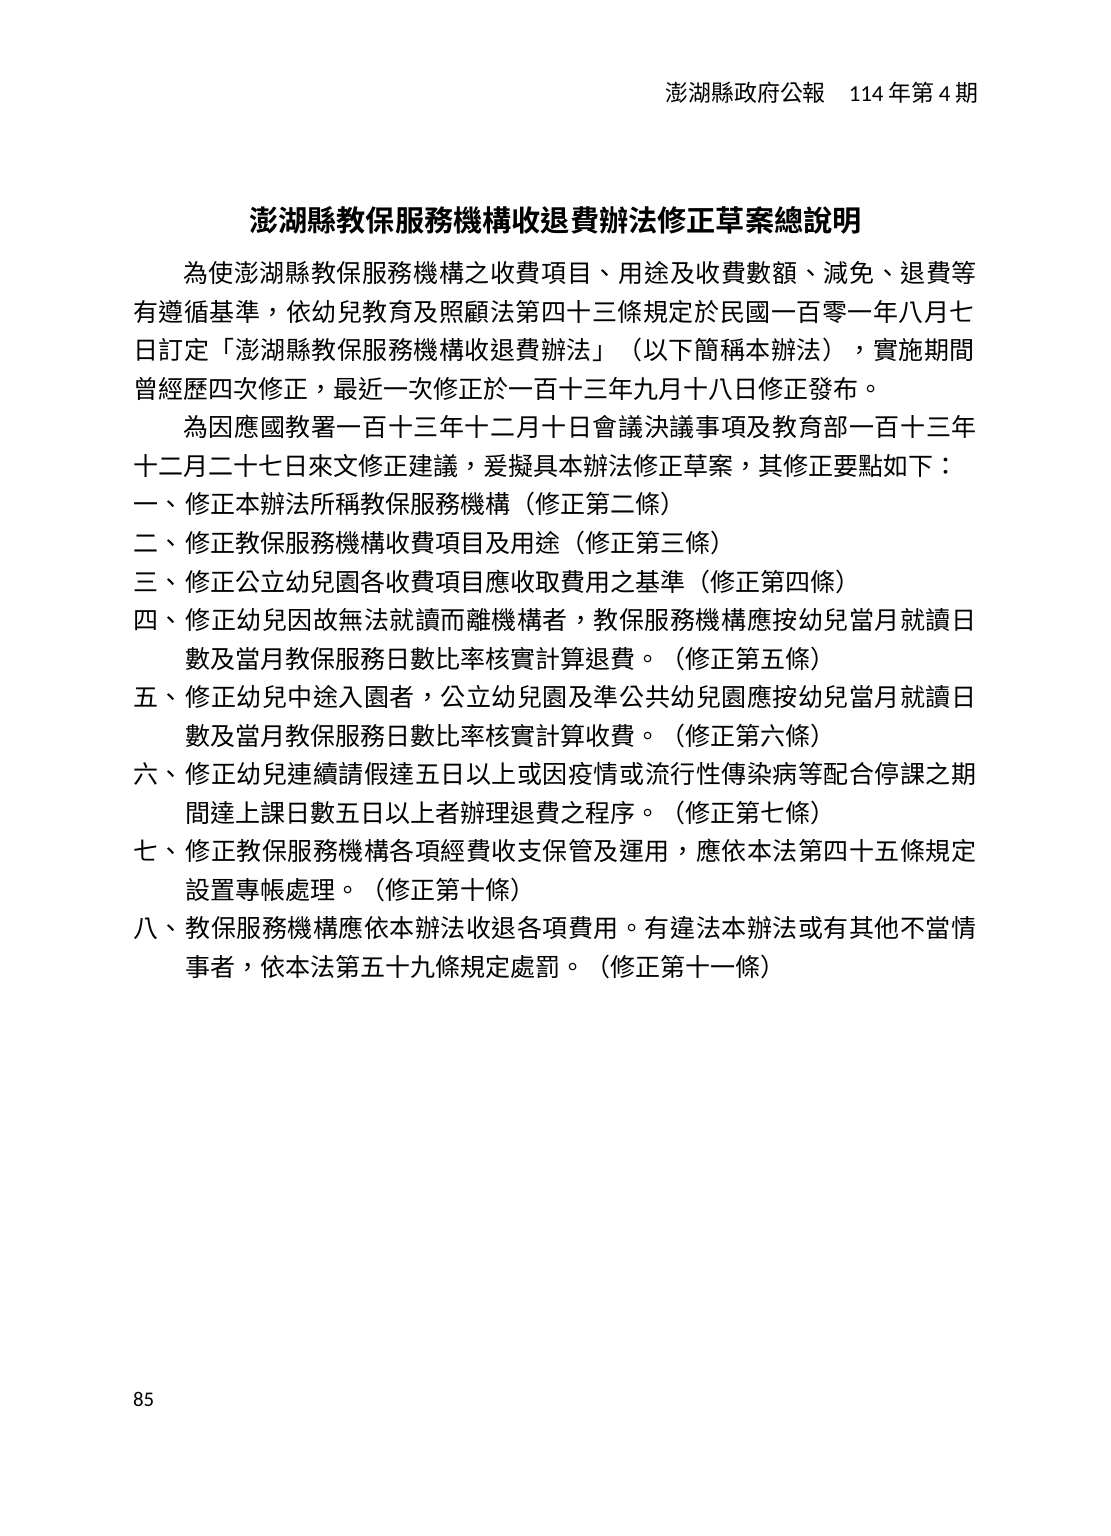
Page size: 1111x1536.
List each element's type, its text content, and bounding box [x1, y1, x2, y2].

text 四、 修正幼兒因故無法就讀而離機構者，教保服務機構應按幼兒當月就讀日數及當月教保服務日數比率核實計算退費。（修正第五條） [133, 599, 977, 676]
text 五、 修正幼兒中途入園者，公立幼兒園及準公共幼兒園應按幼兒當月就讀日數及當月教保服務日數比率核實計算收費。（修正第六條） [133, 676, 977, 753]
text 為使澎湖縣教保服務機構之收費項目、用途及收費數額、減免、退費等有遵循基準，依幼兒教育及照顧法第四十三條規定於民國一百零一年八月七日訂定「澎湖縣教保服務機構收退費辦法」（以下簡稱本辦法），實施期間曾經歷四次修正，最近一次修正於一百十三年九月十八日修正發布。 [133, 252, 977, 406]
text 為因應國教署一百十三年十二月十日會議決議事項及教育部一百十三年十二月二十七日來文修正建議，爰擬具本辦法修正草案，其修正要點如下： [133, 406, 977, 483]
text 七、 修正教保服務機構各項經費收支保管及運用，應依本法第四十五條規定設置專帳處理。（修正第十條） [133, 830, 977, 907]
text 澎湖縣教保服務機構收退費辦法修正草案總說明 [133, 197, 977, 239]
text 八、 教保服務機構應依本辦法收退各項費用。有違法本辦法或有其他不當情事者，依本法第五十九條規定處罰。（修正第十一條） [133, 907, 977, 984]
text 二、 修正教保服務機構收費項目及用途（修正第三條） [133, 522, 977, 560]
text 三、 修正公立幼兒園各收費項目應收取費用之基準（修正第四條） [133, 560, 977, 599]
text 一、 修正本辦法所稱教保服務機構（修正第二條） [133, 483, 977, 522]
text 六、 修正幼兒連續請假達五日以上或因疫情或流行性傳染病等配合停課之期間達上課日數五日以上者辦理退費之程序。（修正第七條） [133, 753, 977, 830]
